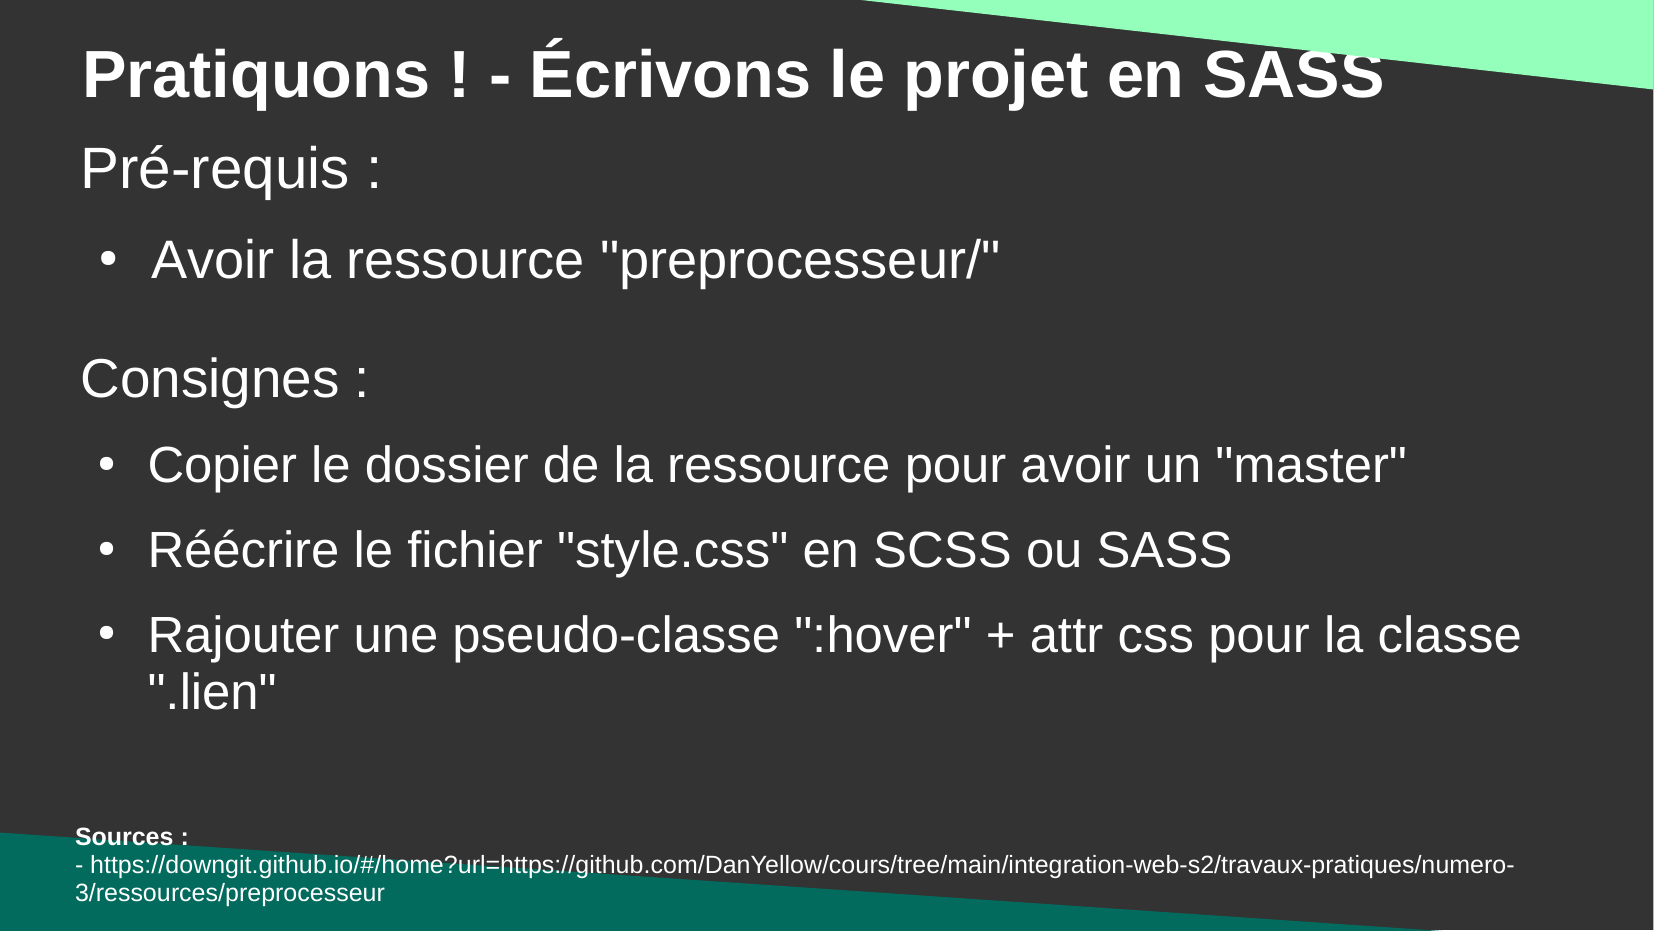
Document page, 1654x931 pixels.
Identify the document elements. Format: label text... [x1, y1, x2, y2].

text_box [861, 0, 1654, 90]
title Pratiquons ! - Écrivons le projet en SASS [82, 37, 1571, 114]
list Pré-requis : Avoir la ressource "preprocesseur/" [80, 135, 1620, 296]
text_box Sources : - https://downgit.github.io/#/home?url=https://github.com/DanYellow/cours/tree/main/integration-web-s2/travaux-pratiques/numero-3/ressources/preprocesseur [60, 815, 1546, 914]
list Consignes : Copier le dossier de la ressource pour avoir un "master" Réécrire le fichier "style.css" en SCSS ou SASS Rajouter une pseudo-classe ":hover" + attr css pour la classe ".lien" [80, 348, 1620, 721]
